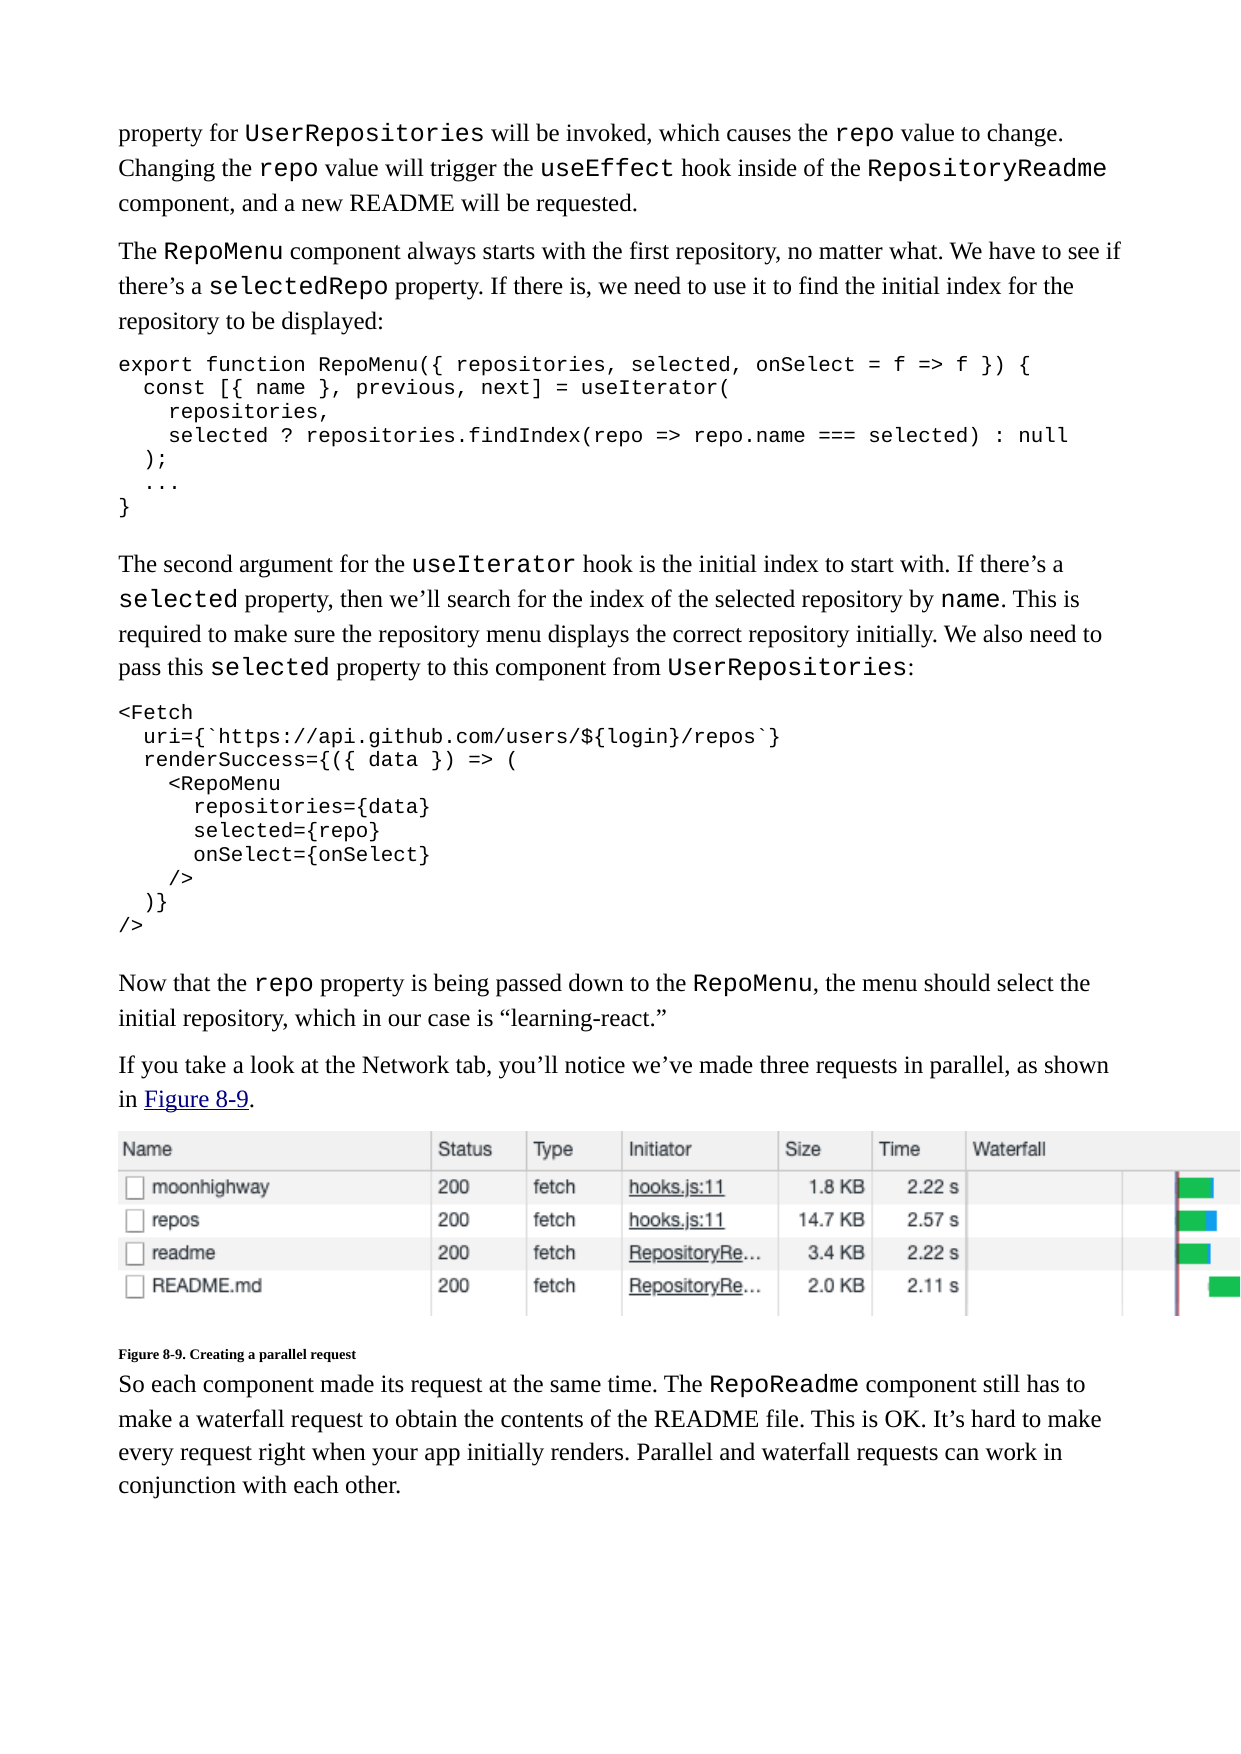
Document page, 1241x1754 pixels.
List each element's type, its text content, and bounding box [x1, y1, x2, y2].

text So each component made its request at the same time. The RepoReadme component still has to make a waterfall request to obtain the contents of the README file. This is OK. It’s hard to make every request right when your app initially renders. Parallel and waterfall requests can work in conjunction with each other. [118, 1369, 1122, 1499]
text uri={`https://api.github.com/users/${login}/repos`} [118, 726, 1122, 749]
picture [118, 1131, 1241, 1316]
text The second argument for the useIterator hook is the initial index to start with. If there’s a selected property, then we’ll search for the index of the selected repository by name. This is required to make sure the repository menu displays the correct repository initially. We also need to pass this selected property to this component from UserRepositories: [118, 549, 1122, 683]
text property for UserRepositories will be invoked, which causes the repo value to change. Changing the repo value will trigger the useEffect hook inside of the RepositoryReadme component, and a new README will be requested. [118, 118, 1122, 217]
text selected={repo} [118, 820, 1122, 844]
text repositories, [118, 401, 1122, 425]
text /> [118, 915, 1122, 938]
text renderSuccess={({ data }) => ( [118, 749, 1122, 773]
text onSelect={onSelect} [118, 844, 1122, 867]
text The RepoMenu component always starts with the first repository, no matter what. We have to see if there’s a selectedRepo property. If there is, we need to use it to find the initial index for the repository to be displayed: [118, 236, 1122, 335]
text <RepoMenu [118, 773, 1122, 797]
text /> [118, 867, 1122, 891]
text repositories={data} [118, 797, 1122, 820]
text <Fetch [118, 702, 1122, 726]
text )} [118, 891, 1122, 915]
text Now that the repo property is being passed down to the RepoMenu, the menu should select the initial repository, which in our case is “learning-react.” [118, 968, 1122, 1032]
subtitle Figure 8-9. Creating a parallel request [118, 1346, 1122, 1363]
text ); [118, 448, 1122, 472]
text ... [118, 472, 1122, 496]
text selected ? repositories.findIndex(repo => repo.name === selected) : null [118, 425, 1122, 448]
text If you take a look at the Network tab, you’ll notice we’ve made three requests in parallel, as shown in Figure 8-9. [118, 1051, 1122, 1112]
text } [118, 496, 1122, 519]
text const [{ name }, previous, next] = useIterator( [118, 377, 1122, 401]
text export function RepoMenu({ repositories, selected, onSelect = f => f }) { [118, 354, 1122, 377]
